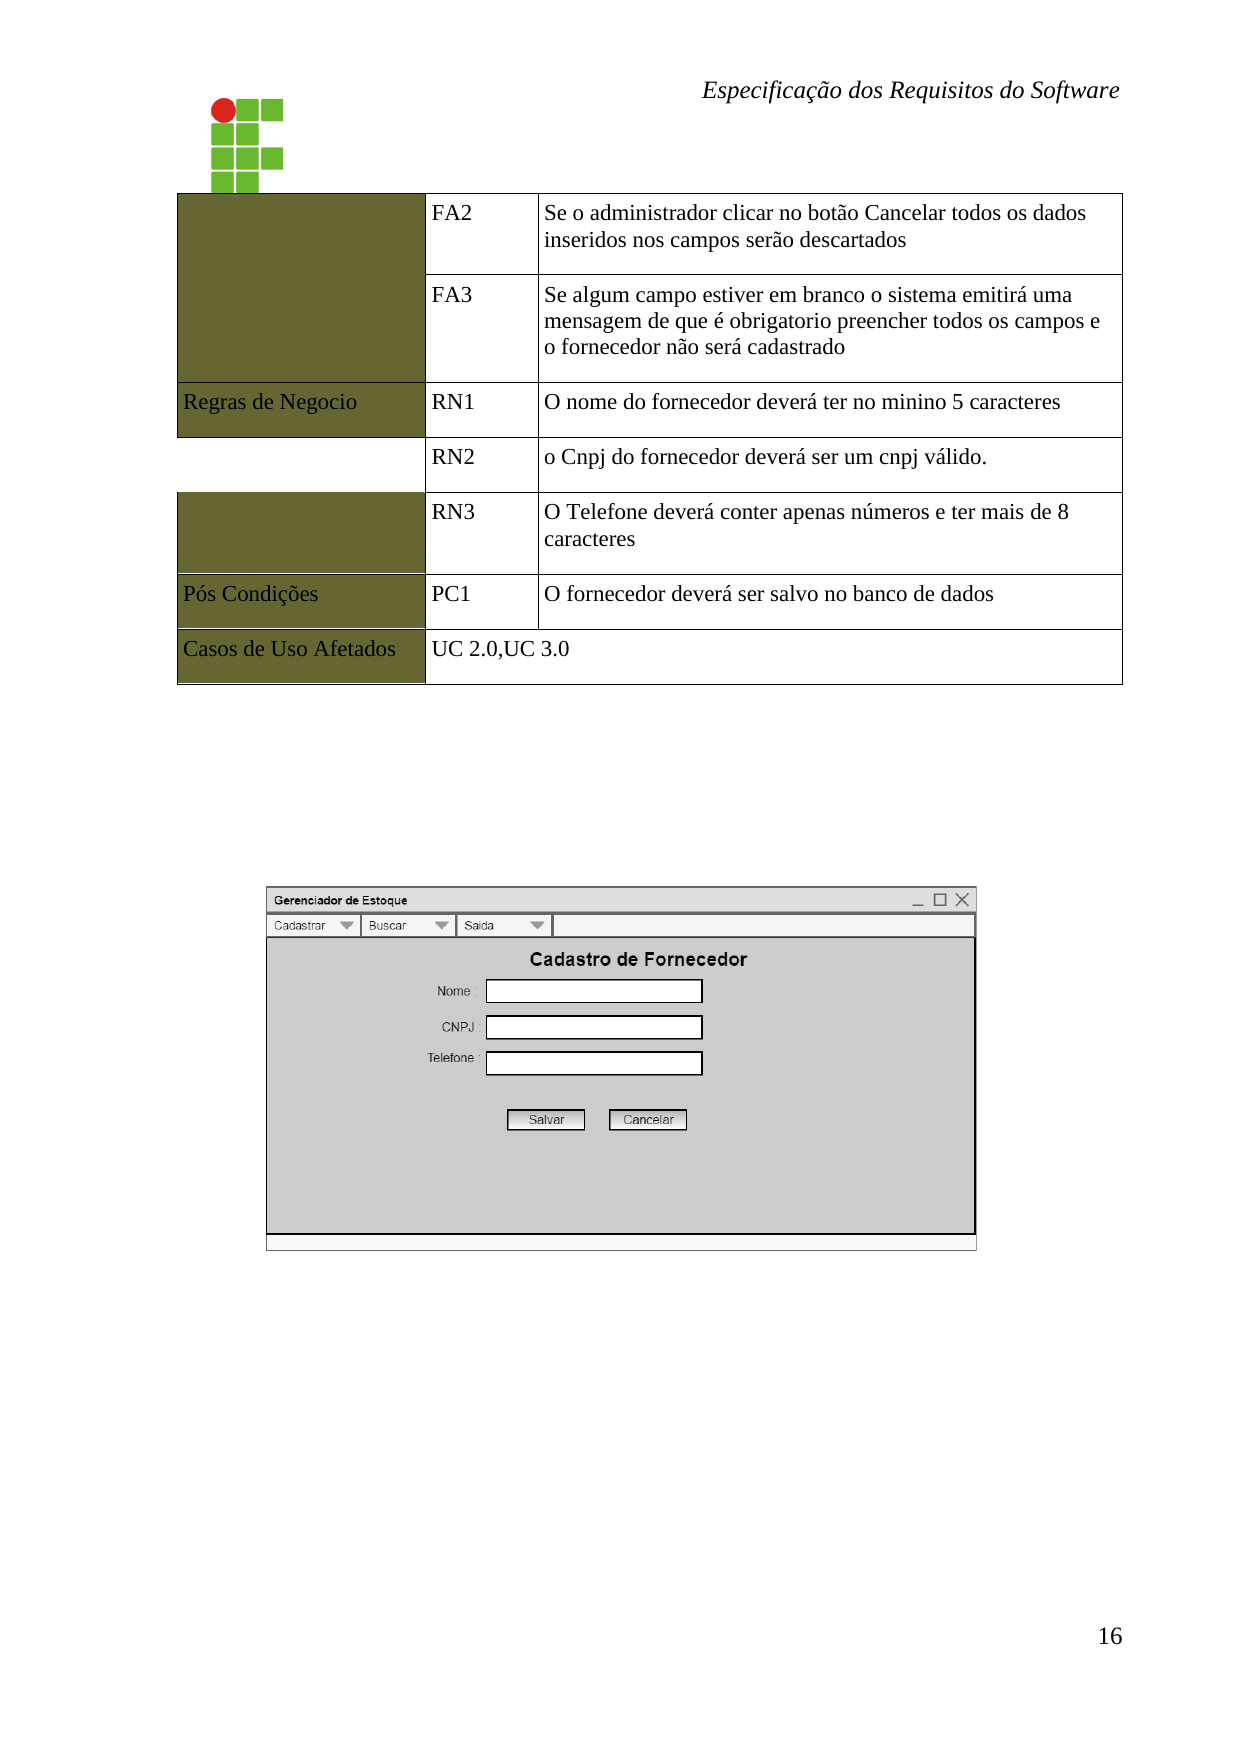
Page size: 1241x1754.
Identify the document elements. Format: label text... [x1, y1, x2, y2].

picture [208, 98, 284, 193]
table_cell FA2 [426, 194, 538, 274]
table_cell Pós Condições [178, 575, 425, 628]
table_cell RN2 [426, 438, 538, 492]
table_cell O nome do fornecedor deverá ter no minino 5 caracteres [539, 383, 1122, 437]
table_cell O fornecedor deverá ser salvo no banco de dados [539, 575, 1122, 628]
table_cell PC1 [426, 575, 538, 628]
table_cell RN1 [426, 383, 538, 437]
table_cell Casos de Uso Afetados [178, 630, 425, 683]
table_cell Se o administrador clicar no botão Cancelar todos os dados inseridos nos campos serão descartados [539, 194, 1122, 274]
table_cell [178, 194, 425, 382]
table_cell O Telefone deverá conter apenas números e ter mais de 8 caracteres [539, 493, 1122, 573]
table_cell o Cnpj do fornecedor deverá ser um cnpj válido. [539, 438, 1122, 492]
picture [266, 886, 977, 1251]
table_cell Se algum campo estiver em branco o sistema emitirá uma mensagem de que é obrigatorio preencher todos os campos e o fornecedor não será cadastrado [539, 275, 1122, 382]
table_cell FA3 [426, 275, 538, 382]
table_cell [178, 492, 425, 573]
table_cell UC 2.0,UC 3.0 [426, 630, 1122, 683]
table_cell RN3 [426, 493, 538, 573]
table_cell Regras de Negocio [178, 383, 425, 437]
